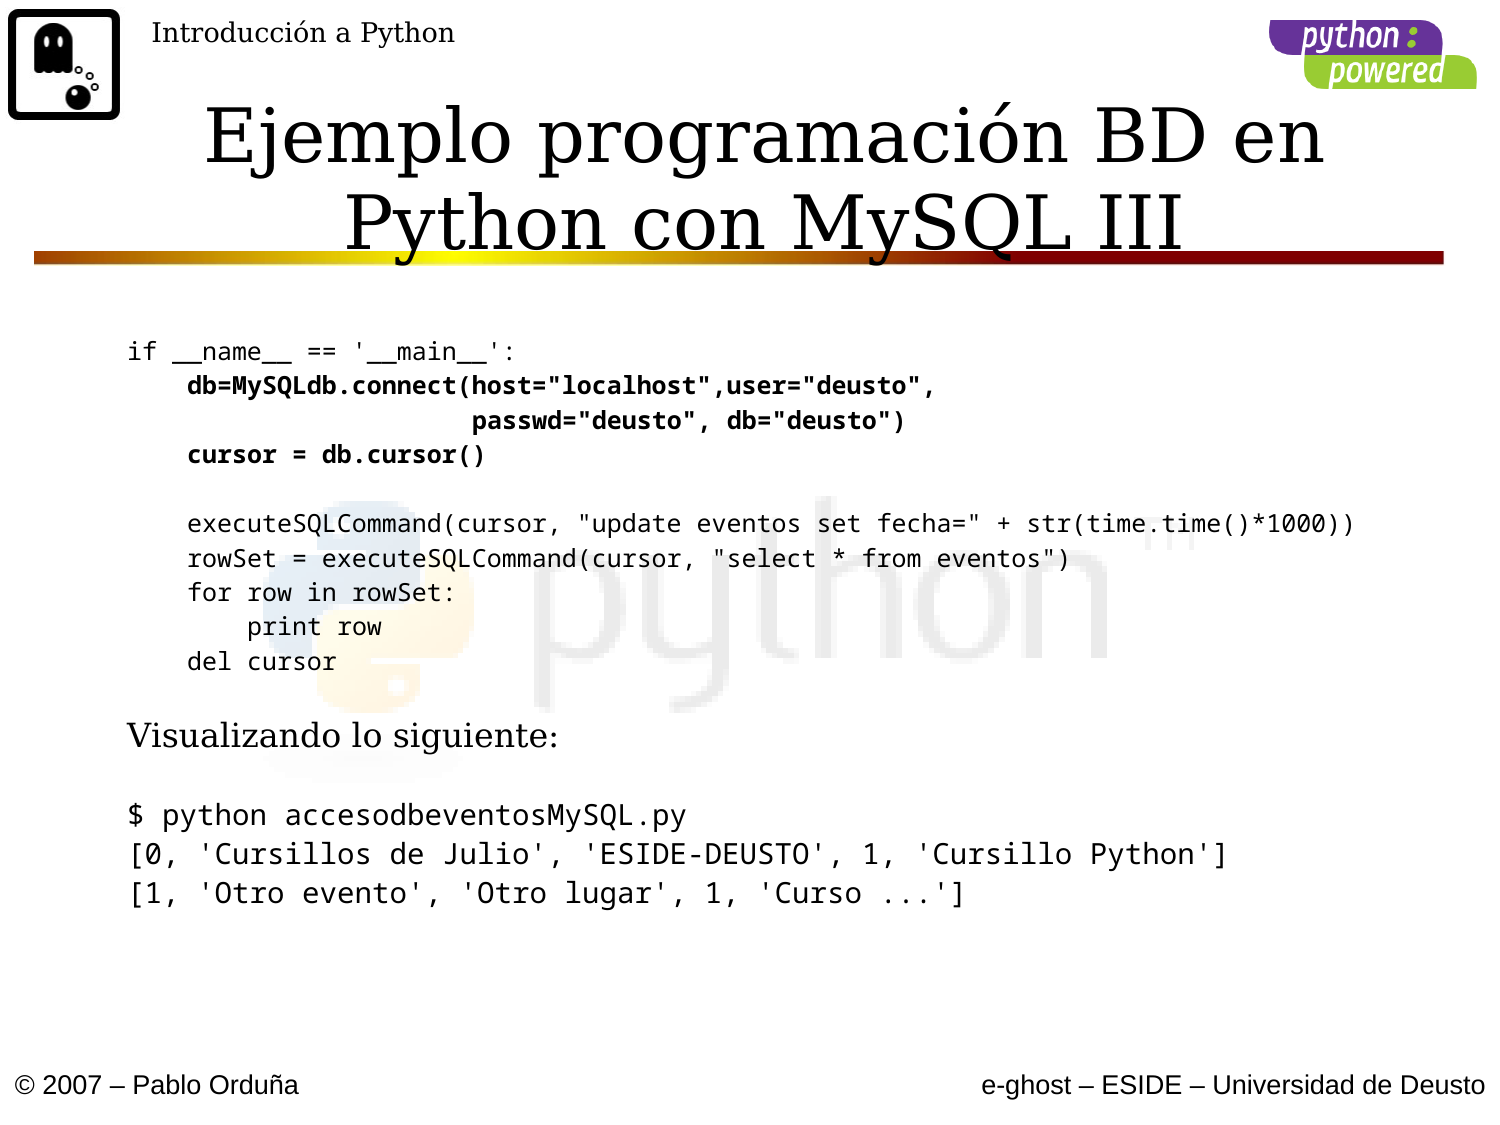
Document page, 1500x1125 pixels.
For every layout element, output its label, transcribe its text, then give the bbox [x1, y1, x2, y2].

picture [1269, 20, 1477, 89]
picture [34, 251, 188, 266]
picture [5, 7, 125, 124]
title Ejemplo programación BD en Python con MySQL III [188, 35, 1468, 276]
list if __name__ == '__main__': db=MySQLdb.connect(host="localhost",user="deusto", passwd="deusto", db="deusto") cursor = db.cursor() executeSQLCommand(cursor, "update eventos set fecha=" + str(time.time()*1000)) rowSet = executeSQLCommand(cursor, "select * from eventos") for row in rowSet: print row del cursor Visualizando lo siguiente: $ python accesodbeventosMySQL.py [0, 'Cursillos de Julio', 'ESIDE-DEUSTO', 1, 'Cursillo Python'] [1, 'Otro evento', 'Otro lugar', 1, 'Curso ...'] [112, 331, 1469, 1007]
